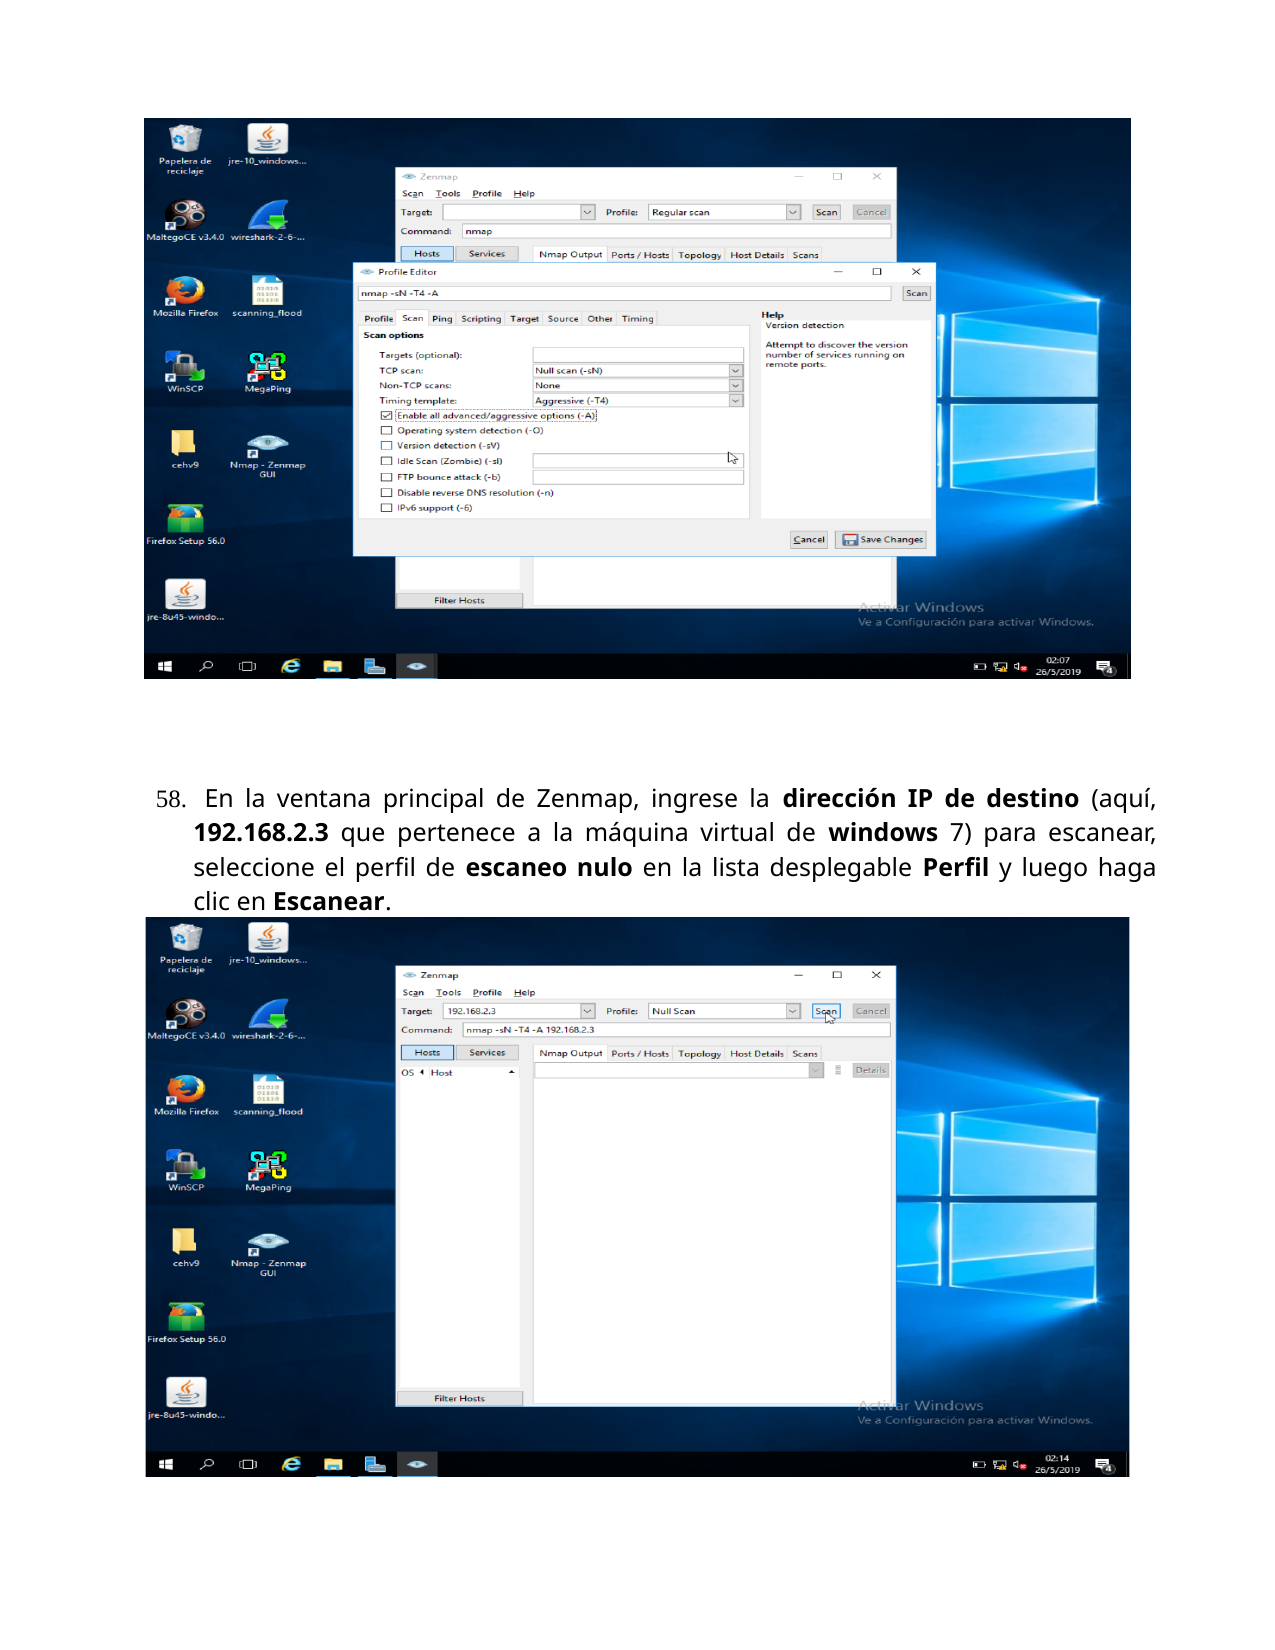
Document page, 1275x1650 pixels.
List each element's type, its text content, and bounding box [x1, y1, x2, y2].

list En la ventana principal de Zenmap, ingrese la dirección IP de destino (aquí, 192.168.2.3 que pertenece a la máquina virtual de windows 7) para escanear, seleccione el perfil de escaneo nulo en la lista desplegable Perfil y luego haga clic en Escanear. [156, 781, 1157, 917]
picture [145, 917, 1130, 1477]
picture [144, 118, 1131, 679]
